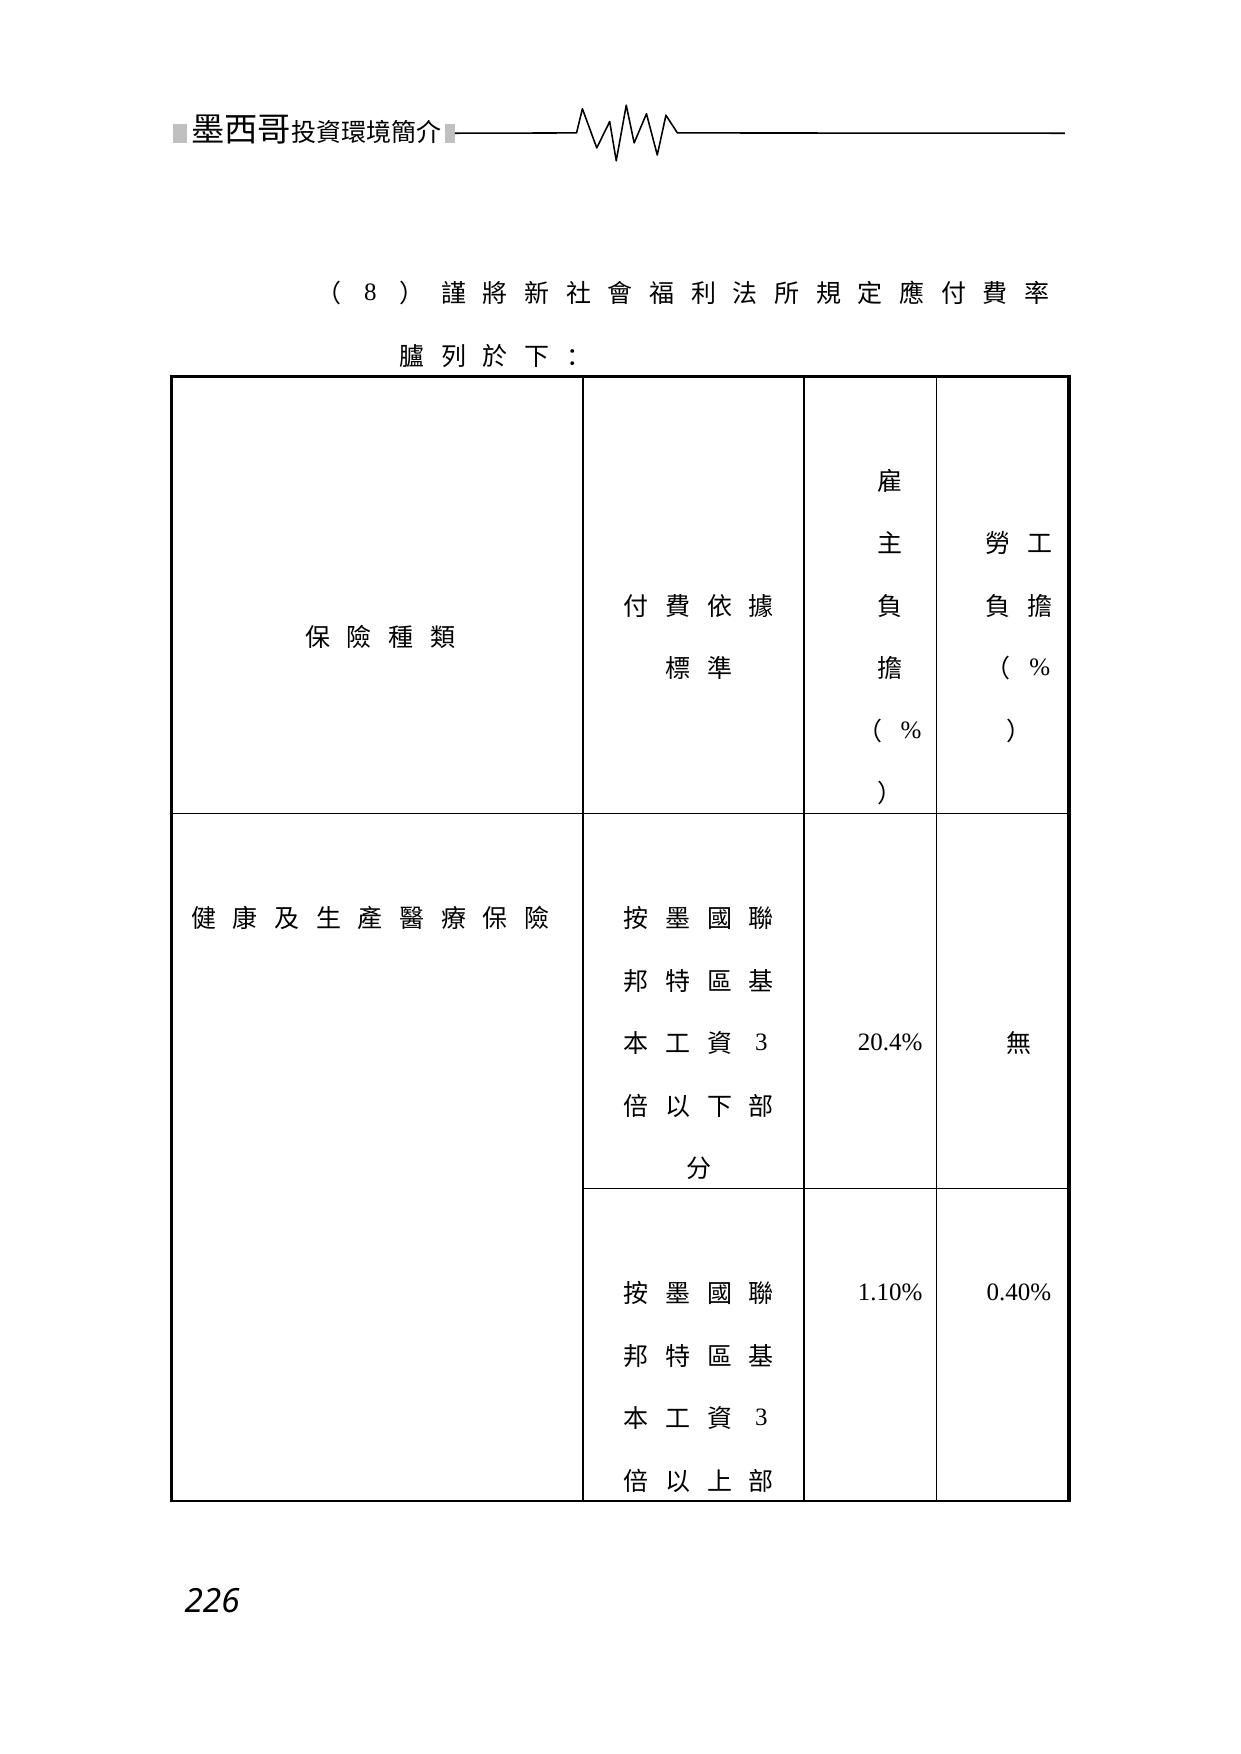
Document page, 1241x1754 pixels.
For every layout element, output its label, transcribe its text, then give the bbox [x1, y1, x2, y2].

text （8）謹將新社會福利法所規定應付費率臚列於下： [306, 250, 1058, 375]
table_header 雇主負擔 （%） [805, 378, 936, 813]
table_cell 20.4% [805, 814, 936, 1188]
table_header 保險種類 [173, 378, 582, 813]
table_cell 按墨國聯邦特區基本工資3倍以上部 [584, 1189, 803, 1500]
table_cell 健康及生產醫療保險 [173, 814, 582, 1500]
table_header 勞工負擔 （%） [937, 378, 1067, 813]
table_header 付費依據標準 [584, 378, 803, 813]
table_cell 無 [937, 814, 1067, 1188]
table_cell 1.10% [805, 1189, 936, 1500]
table_cell 0.40% [937, 1189, 1067, 1500]
table_cell 按墨國聯邦特區基本工資3倍以下部分 [584, 814, 803, 1188]
